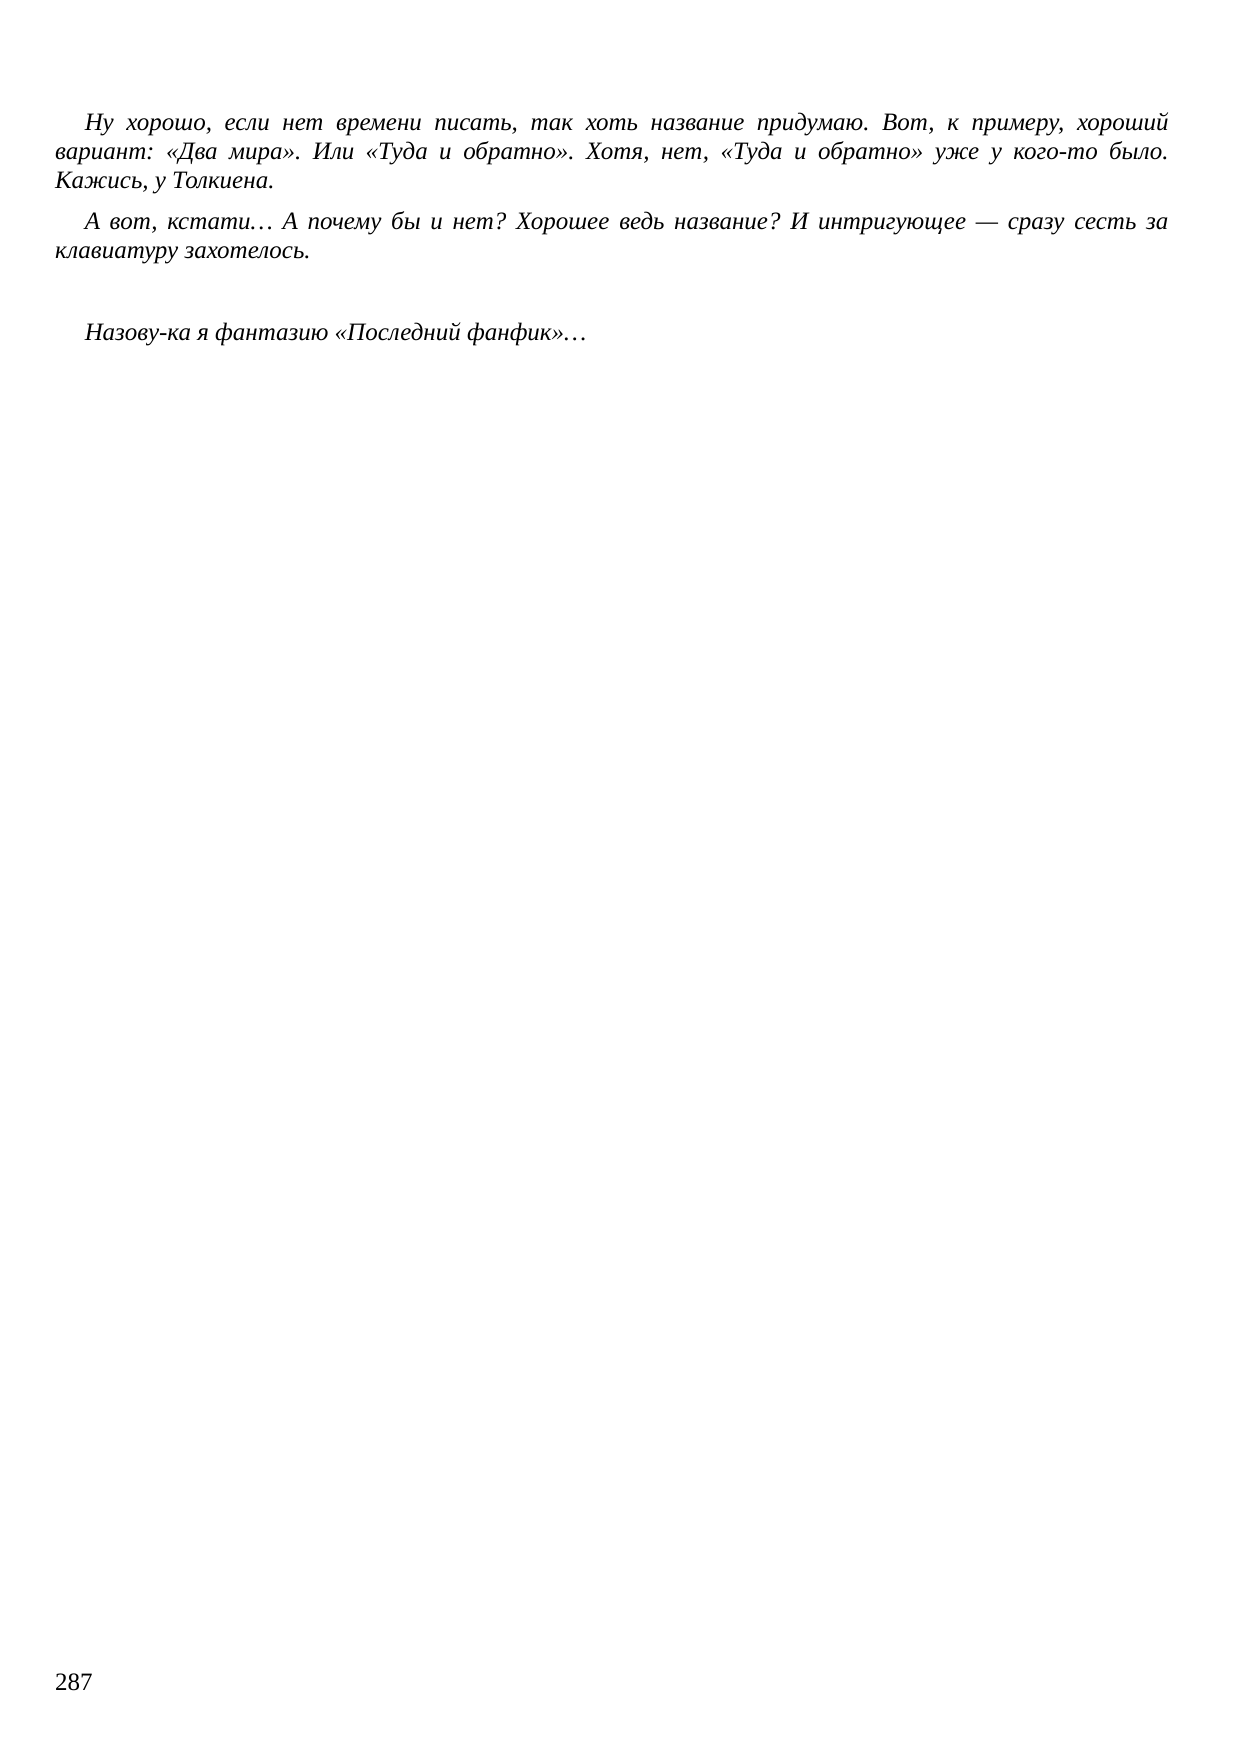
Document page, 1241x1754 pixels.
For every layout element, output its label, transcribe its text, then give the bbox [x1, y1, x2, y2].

text А вот, кстати… А почему бы и нет? Хорошее ведь название? И интригующее — сразу сесть за клавиатуру захотелось. [55, 206, 1173, 263]
text Ну хорошо, если нет времени писать, так хоть название придумаю. Вот, к примеру, хороший вариант: «Два мира». Или «Туда и обратно». Хотя, нет, «Туда и обратно» уже у кого-то было. Кажись, у Толкиена. [55, 107, 1173, 193]
text Назову-ка я фантазию «Последний фанфик»… [55, 317, 1173, 346]
